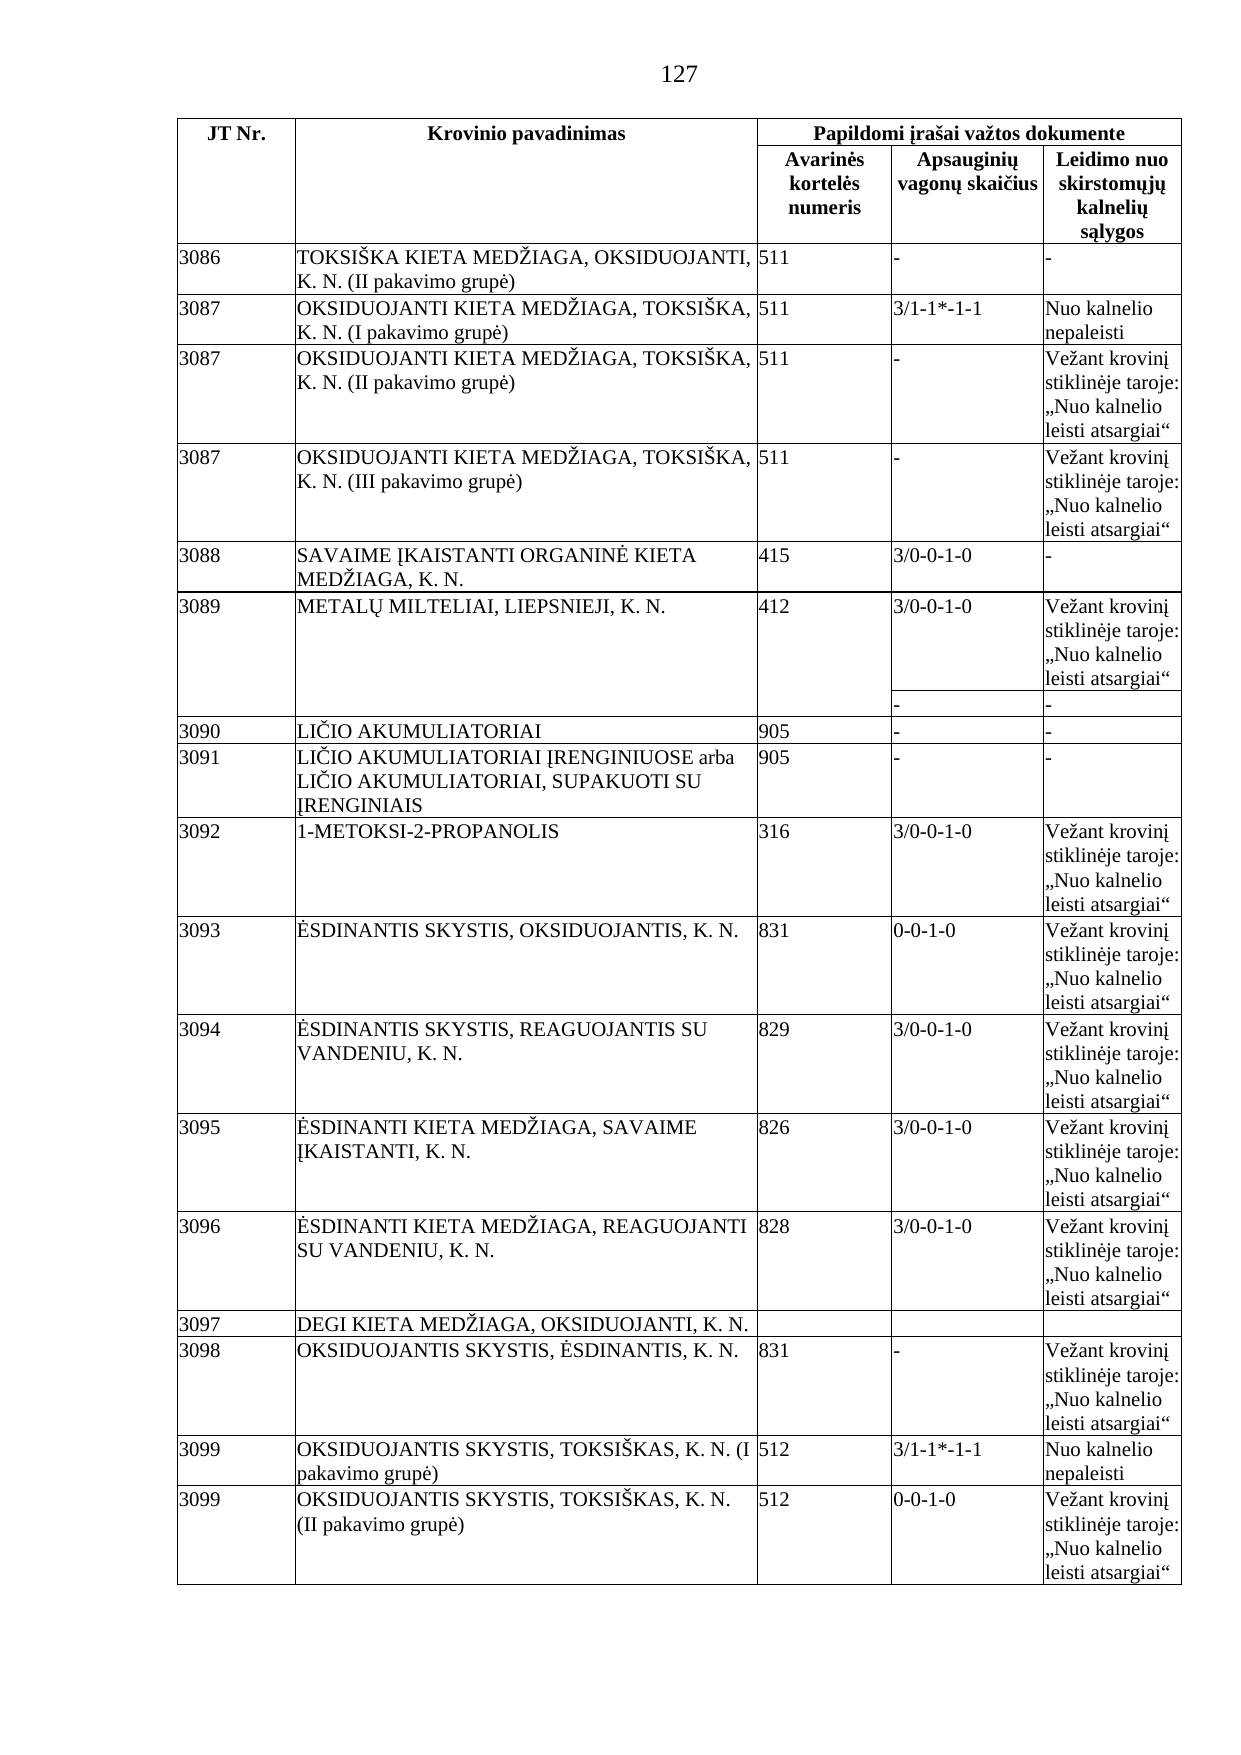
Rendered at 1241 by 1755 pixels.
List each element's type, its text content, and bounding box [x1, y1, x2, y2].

table_cell Vežant krovinį stiklinėje taroje: „Nuo kalnelio leisti atsargiai“ [1044, 1212, 1181, 1310]
table_cell Vežant krovinį stiklinėje taroje: „Nuo kalnelio leisti atsargiai“ [1044, 345, 1181, 442]
table_cell - [1044, 542, 1181, 591]
table_cell OKSIDUOJANTI KIETA MEDŽIAGA, TOKSIŠKA, K. N. (III pakavimo grupė) [296, 444, 757, 541]
table_cell 0-0-1-0 [892, 917, 1043, 1014]
table_cell LIČIO AKUMULIATORIAI ĮRENGINIUOSE arba LIČIO AKUMULIATORIAI, SUPAKUOTI SU ĮRENGINIAIS [296, 744, 757, 817]
table_cell 3097 [178, 1311, 295, 1336]
table_cell OKSIDUOJANTI KIETA MEDŽIAGA, TOKSIŠKA, K. N. (II pakavimo grupė) [296, 345, 757, 442]
table_cell - [892, 744, 1043, 817]
table_cell 3/0-0-1-0 [892, 1114, 1043, 1211]
table_cell Vežant krovinį stiklinėje taroje: „Nuo kalnelio leisti atsargiai“ [1044, 1337, 1181, 1435]
table_cell 3/1-1*-1-1 [892, 1436, 1043, 1485]
table_cell - [892, 691, 1043, 716]
table_cell 512 [758, 1436, 891, 1485]
table_cell 3/0-0-1-0 [892, 818, 1043, 916]
table_cell 511 [758, 295, 891, 344]
table_cell Vežant krovinį stiklinėje taroje: „Nuo kalnelio leisti atsargiai“ [1044, 444, 1181, 541]
table_cell Vežant krovinį stiklinėje taroje: „Nuo kalnelio leisti atsargiai“ [1044, 818, 1181, 916]
table_cell 1-METOKSI-2-PROPANOLIS [296, 818, 757, 916]
table_cell OKSIDUOJANTIS SKYSTIS, TOKSIŠKAS, K. N. (I pakavimo grupė) [296, 1436, 757, 1485]
table_cell [1044, 1311, 1181, 1336]
table_cell 3093 [178, 917, 295, 1014]
table_cell SAVAIME ĮKAISTANTI ORGANINĖ KIETA MEDŽIAGA, K. N. [296, 542, 757, 591]
table_cell - [892, 244, 1043, 293]
table_cell 3095 [178, 1114, 295, 1211]
table_cell - [1044, 717, 1181, 743]
table_cell OKSIDUOJANTIS SKYSTIS, TOKSIŠKAS, K. N. (II pakavimo grupė) [296, 1486, 757, 1584]
table_cell 3/0-0-1-0 [892, 1212, 1043, 1310]
table_cell 3089 [178, 593, 295, 716]
table_cell 3/1-1*-1-1 [892, 295, 1043, 344]
table_cell Vežant krovinį stiklinėje taroje: „Nuo kalnelio leisti atsargiai“ [1044, 1486, 1181, 1584]
table_cell 3098 [178, 1337, 295, 1435]
table_cell 3099 [178, 1486, 295, 1584]
table_cell OKSIDUOJANTIS SKYSTIS, ĖSDINANTIS, K. N. [296, 1337, 757, 1435]
table_cell 512 [758, 1486, 891, 1584]
table_cell Nuo kalnelio nepaleisti [1044, 295, 1181, 344]
table_cell 3087 [178, 295, 295, 344]
table_cell 905 [758, 744, 891, 817]
table_cell - [892, 444, 1043, 541]
table_cell Nuo kalnelio nepaleisti [1044, 1436, 1181, 1485]
table_header JT Nr. [178, 119, 295, 243]
table_cell 3/0-0-1-0 [892, 1015, 1043, 1113]
table_cell Vežant krovinį stiklinėje taroje: „Nuo kalnelio leisti atsargiai“ [1044, 1114, 1181, 1211]
table_cell 3/0-0-1-0 [892, 542, 1043, 591]
table_cell LIČIO AKUMULIATORIAI [296, 717, 757, 743]
table_cell 826 [758, 1114, 891, 1211]
table_cell Avarinės kortelės numeris [758, 146, 891, 243]
table_cell ĖSDINANTIS SKYSTIS, REAGUOJANTIS SU VANDENIU, K. N. [296, 1015, 757, 1113]
table_cell ĖSDINANTI KIETA MEDŽIAGA, REAGUOJANTI SU VANDENIU, K. N. [296, 1212, 757, 1310]
table_cell METALŲ MILTELIAI, LIEPSNIEJI, K. N. [296, 593, 757, 716]
table_cell 828 [758, 1212, 891, 1310]
table_cell Leidimo nuo skirstomųjų kalnelių sąlygos [1044, 146, 1181, 243]
table_cell - [1044, 691, 1181, 716]
table_cell 905 [758, 717, 891, 743]
table_cell TOKSIŠKA KIETA MEDŽIAGA, OKSIDUOJANTI, K. N. (II pakavimo grupė) [296, 244, 757, 293]
table_cell [892, 1311, 1043, 1336]
table_cell 3091 [178, 744, 295, 817]
table_cell 3092 [178, 818, 295, 916]
table_cell 3090 [178, 717, 295, 743]
table_cell 3087 [178, 444, 295, 541]
table_cell 831 [758, 917, 891, 1014]
table_cell - [892, 345, 1043, 442]
table_cell ĖSDINANTIS SKYSTIS, OKSIDUOJANTIS, K. N. [296, 917, 757, 1014]
table_cell 412 [758, 593, 891, 716]
table_cell Apsauginių vagonų skaičius [892, 146, 1043, 243]
table_cell - [892, 1337, 1043, 1435]
table_cell 511 [758, 345, 891, 442]
table_cell 3086 [178, 244, 295, 293]
table_cell - [1044, 244, 1181, 293]
table_cell 3088 [178, 542, 295, 591]
table_cell Vežant krovinį stiklinėje taroje: „Nuo kalnelio leisti atsargiai“ [1044, 917, 1181, 1014]
table_cell [758, 1311, 891, 1336]
table_cell 415 [758, 542, 891, 591]
table_cell Vežant krovinį stiklinėje taroje: „Nuo kalnelio leisti atsargiai“ [1044, 593, 1181, 690]
table_header Krovinio pavadinimas [296, 119, 757, 243]
table_cell 3087 [178, 345, 295, 442]
table_cell ĖSDINANTI KIETA MEDŽIAGA, SAVAIME ĮKAISTANTI, K. N. [296, 1114, 757, 1211]
table_cell 511 [758, 444, 891, 541]
table_cell 829 [758, 1015, 891, 1113]
table_header Papildomi įrašai važtos dokumente [758, 119, 1181, 144]
table_cell Vežant krovinį stiklinėje taroje: „Nuo kalnelio leisti atsargiai“ [1044, 1015, 1181, 1113]
table_cell 3096 [178, 1212, 295, 1310]
table_cell - [892, 717, 1043, 743]
table_cell 831 [758, 1337, 891, 1435]
table_cell 3099 [178, 1436, 295, 1485]
table_cell OKSIDUOJANTI KIETA MEDŽIAGA, TOKSIŠKA, K. N. (I pakavimo grupė) [296, 295, 757, 344]
table_cell 316 [758, 818, 891, 916]
table_cell 3/0-0-1-0 [892, 593, 1043, 690]
table_cell 0-0-1-0 [892, 1486, 1043, 1584]
table_cell DEGI KIETA MEDŽIAGA, OKSIDUOJANTI, K. N. [296, 1311, 757, 1336]
table_cell 511 [758, 244, 891, 293]
table_cell 3094 [178, 1015, 295, 1113]
table_cell - [1044, 744, 1181, 817]
